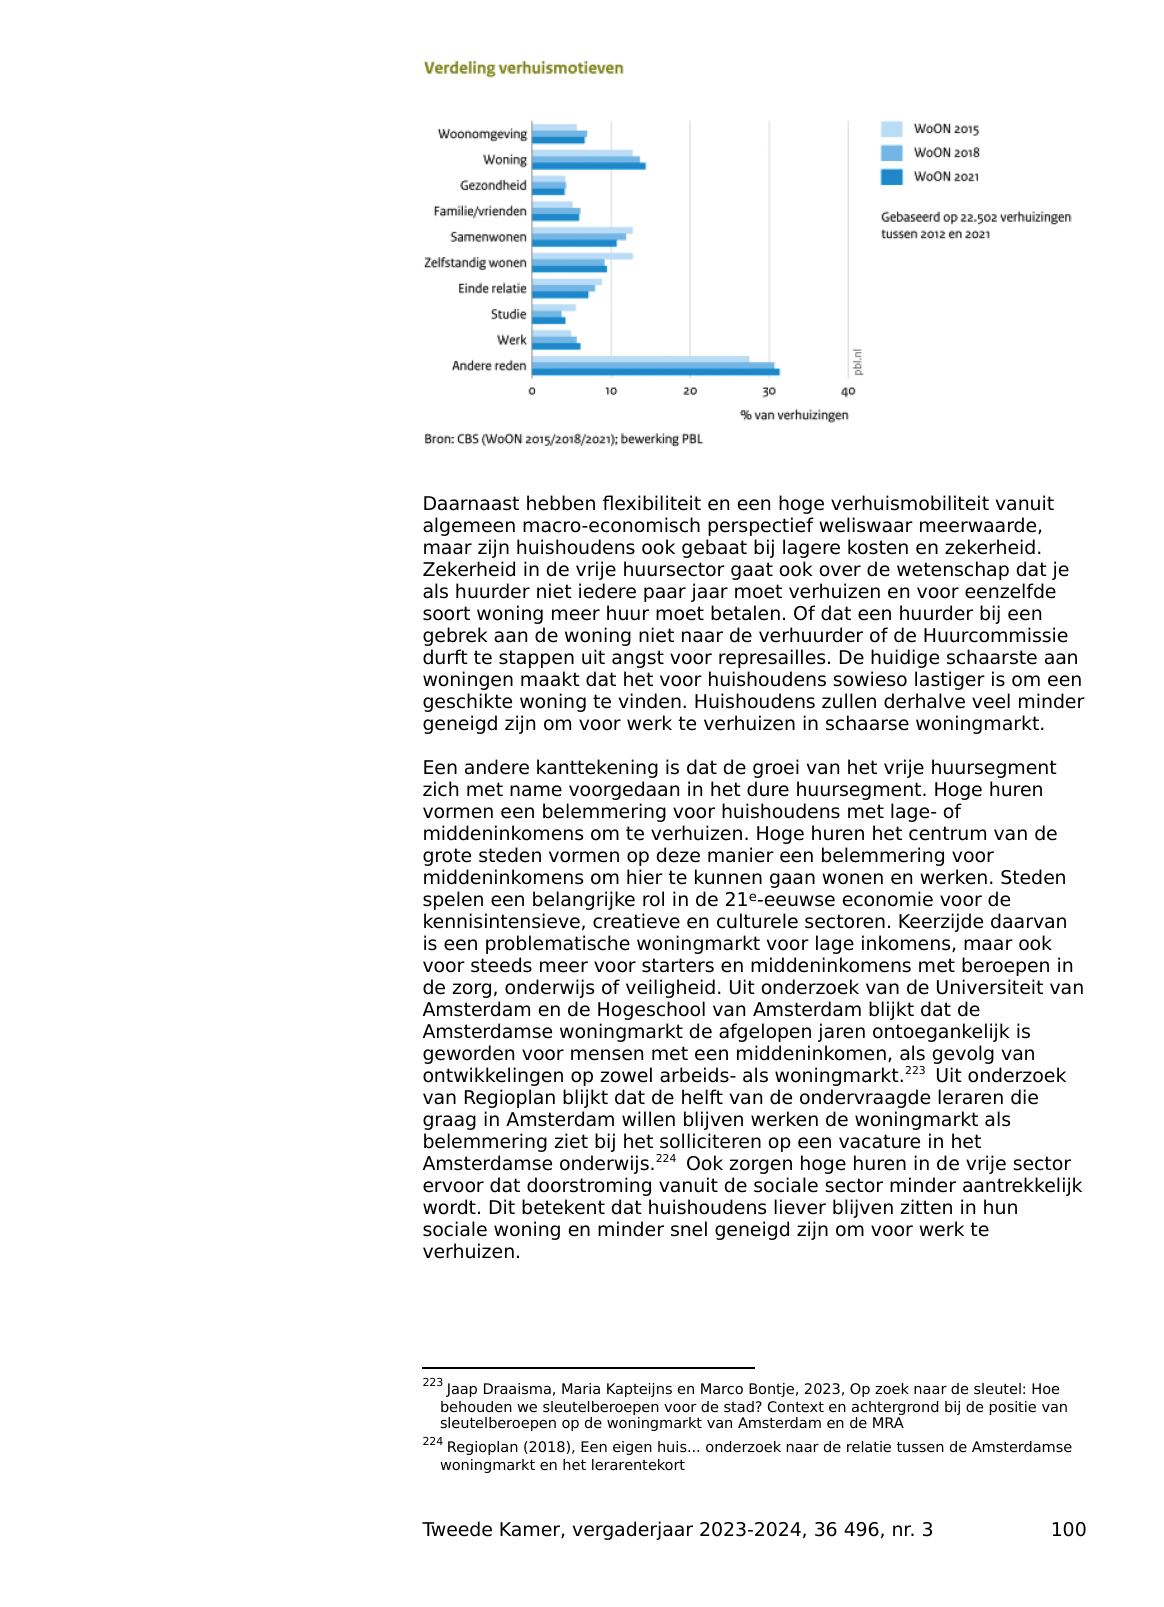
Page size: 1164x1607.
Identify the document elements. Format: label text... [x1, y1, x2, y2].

text Een andere kanttekening is dat de groei van het vrije huursegment zich met name voorgedaan in het dure huursegment. Hoge huren vormen een belemmering voor huishoudens met lage- of middeninkomens om te verhuizen. Hoge huren het centrum van de grote steden vormen op deze manier een belemmering voor middeninkomens om hier te kunnen gaan wonen en werken. Steden spelen een belangrijke rol in de 21e-eeuwse economie voor de kennisintensieve, creatieve en culturele sectoren. Keerzijde daarvan is een problematische woningmarkt voor lage inkomens, maar ook voor steeds meer voor starters en middeninkomens met beroepen in de zorg, onderwijs of veiligheid. Uit onderzoek van de Universiteit van Amsterdam en de Hogeschool van Amsterdam blijkt dat de Amsterdamse woningmarkt de afgelopen jaren ontoegankelijk is geworden voor mensen met een middeninkomen, als gevolg van ontwikkelingen op zowel arbeids- als woningmarkt. Uit onderzoek van Regioplan blijkt dat de helft van de ondervraagde leraren die graag in Amsterdam willen blijven werken de woningmarkt als belemmering ziet bij het solliciteren op een vacature in het Amsterdamse onderwijs. Ook zorgen hoge huren in de vrije sector ervoor dat doorstroming vanuit de sociale sector minder aantrekkelijk wordt. Dit betekent dat huishoudens liever blijven zitten in hun sociale woning en minder snel geneigd zijn om voor werk te verhuizen. [422, 757, 1087, 1262]
text Daarnaast hebben flexibiliteit en een hoge verhuismobiliteit vanuit algemeen macro-economisch perspectief weliswaar meerwaarde, maar zijn huishoudens ook gebaat bij lagere kosten en zekerheid. Zekerheid in de vrije huursector gaat ook over de wetenschap dat je als huurder niet iedere paar jaar moet verhuizen en voor eenzelfde soort woning meer huur moet betalen. Of dat een huurder bij een gebrek aan de woning niet naar de verhuurder of de Huurcommissie durft te stappen uit angst voor represailles. De huidige schaarste aan woningen maakt dat het voor huishoudens sowieso lastiger is om een geschikte woning te vinden. Huishoudens zullen derhalve veel minder geneigd zijn om voor werk te verhuizen in schaarse woningmarkt. [422, 493, 1087, 735]
text Regioplan (2018), Een eigen huis... onderzoek naar de relatie tussen de Amsterdamse woningmarkt en het lerarentekort [422, 1435, 1087, 1474]
picture [422, 59, 1072, 449]
text Jaap Draaisma, Maria Kapteijns en Marco Bontje, 2023, Op zoek naar de sleutel: Hoe behouden we sleutelberoepen voor de stad? Context en achtergrond bij de positie van sleutelberoepen op de woningmarkt van Amsterdam en de MRA [422, 1377, 1087, 1432]
